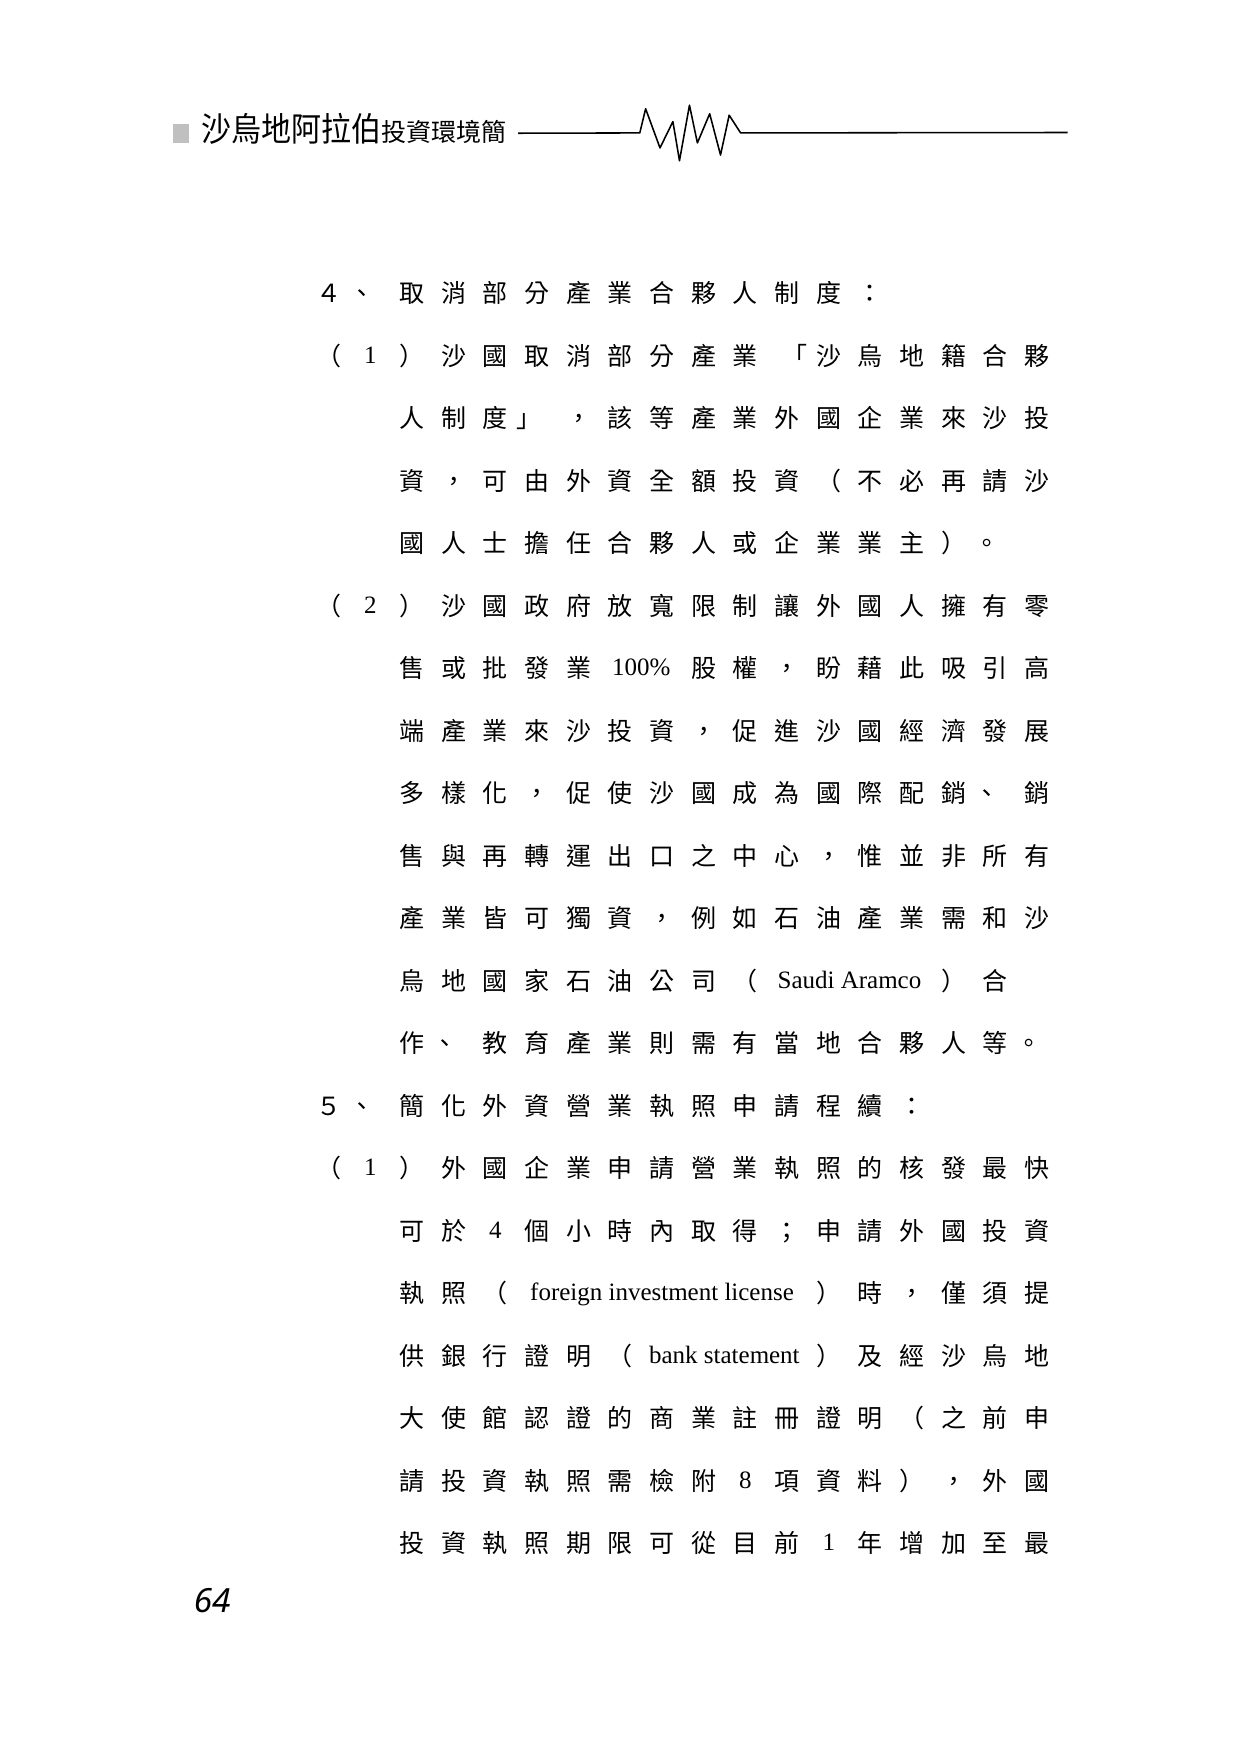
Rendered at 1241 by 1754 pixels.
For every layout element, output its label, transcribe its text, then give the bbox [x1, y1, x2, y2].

text （1）沙國取消部分產業「沙烏地籍合夥人制度」，該等產業外國企業來沙投資，可由外資全額投資（不必再請沙國人士擔任合夥人或企業業主）。 [306, 313, 1058, 563]
text （2）沙國政府放寬限制讓外國人擁有零售或批發業100%股權，盼藉此吸引高端產業來沙投資，促進沙國經濟發展多樣化，促使沙國成為國際配銷、銷售與再轉運出口之中心，惟並非所有產業皆可獨資，例如石油產業需和沙烏地國家石油公司（Saudi Aramco）合作、教育產業則需有當地合夥人等。 [306, 563, 1058, 1063]
text ５、簡化外資營業執照申請程續： [281, 1063, 1058, 1125]
text （1）外國企業申請營業執照的核發最快可於4個小時內取得；申請外國投資執照（foreign investment license）時，僅須提供銀行證明（bank statement）及經沙烏地大使館認證的商業註冊證明（之前申請投資執照需檢附8項資料），外國投資執照期限可從目前1年增加至最 [306, 1125, 1058, 1563]
text ４、取消部分產業合夥人制度： [281, 250, 1058, 313]
